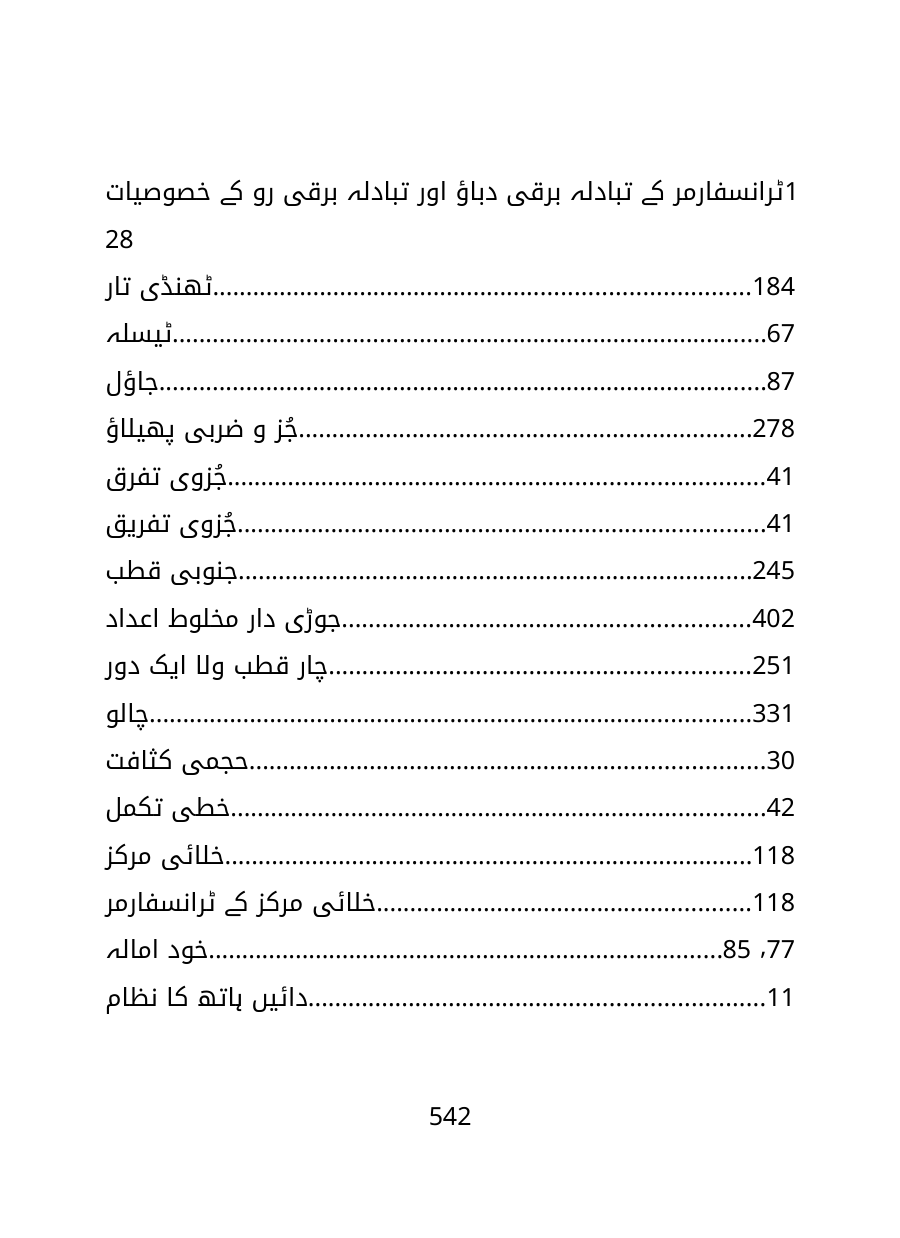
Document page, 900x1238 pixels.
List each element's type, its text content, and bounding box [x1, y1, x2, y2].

text خلائی مرکز 118 [105, 832, 795, 879]
text ٹرانسفارمر کے تبادلہ برقی دباؤ اور تبادلہ برقی رو کے خصوصیات 128 [105, 168, 795, 263]
text جاؤل 87 [105, 358, 795, 406]
text جوڑی دار مخلوط اعداد 402 [105, 595, 795, 642]
text دائیں ہاتھ کا نظام 11 [105, 974, 795, 1022]
text ٹھنڈی تار 184 [105, 263, 795, 311]
text چار قطب ولا ایک دور 251 [105, 642, 795, 690]
text خلائی مرکز کے ٹرانسفارمر 118 [105, 879, 795, 927]
text جُز و ضربی پھیلاؤ 278 [105, 406, 795, 453]
text ٹیسلہ 67 [105, 311, 795, 358]
text چالو 331 [105, 690, 795, 737]
text جُزوی تفرق 41 [105, 453, 795, 500]
text حجمی کثافت 30 [105, 737, 795, 785]
text خطی تکمل 42 [105, 785, 795, 832]
text خود امالہ 77, 85 [105, 927, 795, 974]
text جُزوی تفریق 41 [105, 500, 795, 548]
text جنوبی قطب 245 [105, 548, 795, 595]
